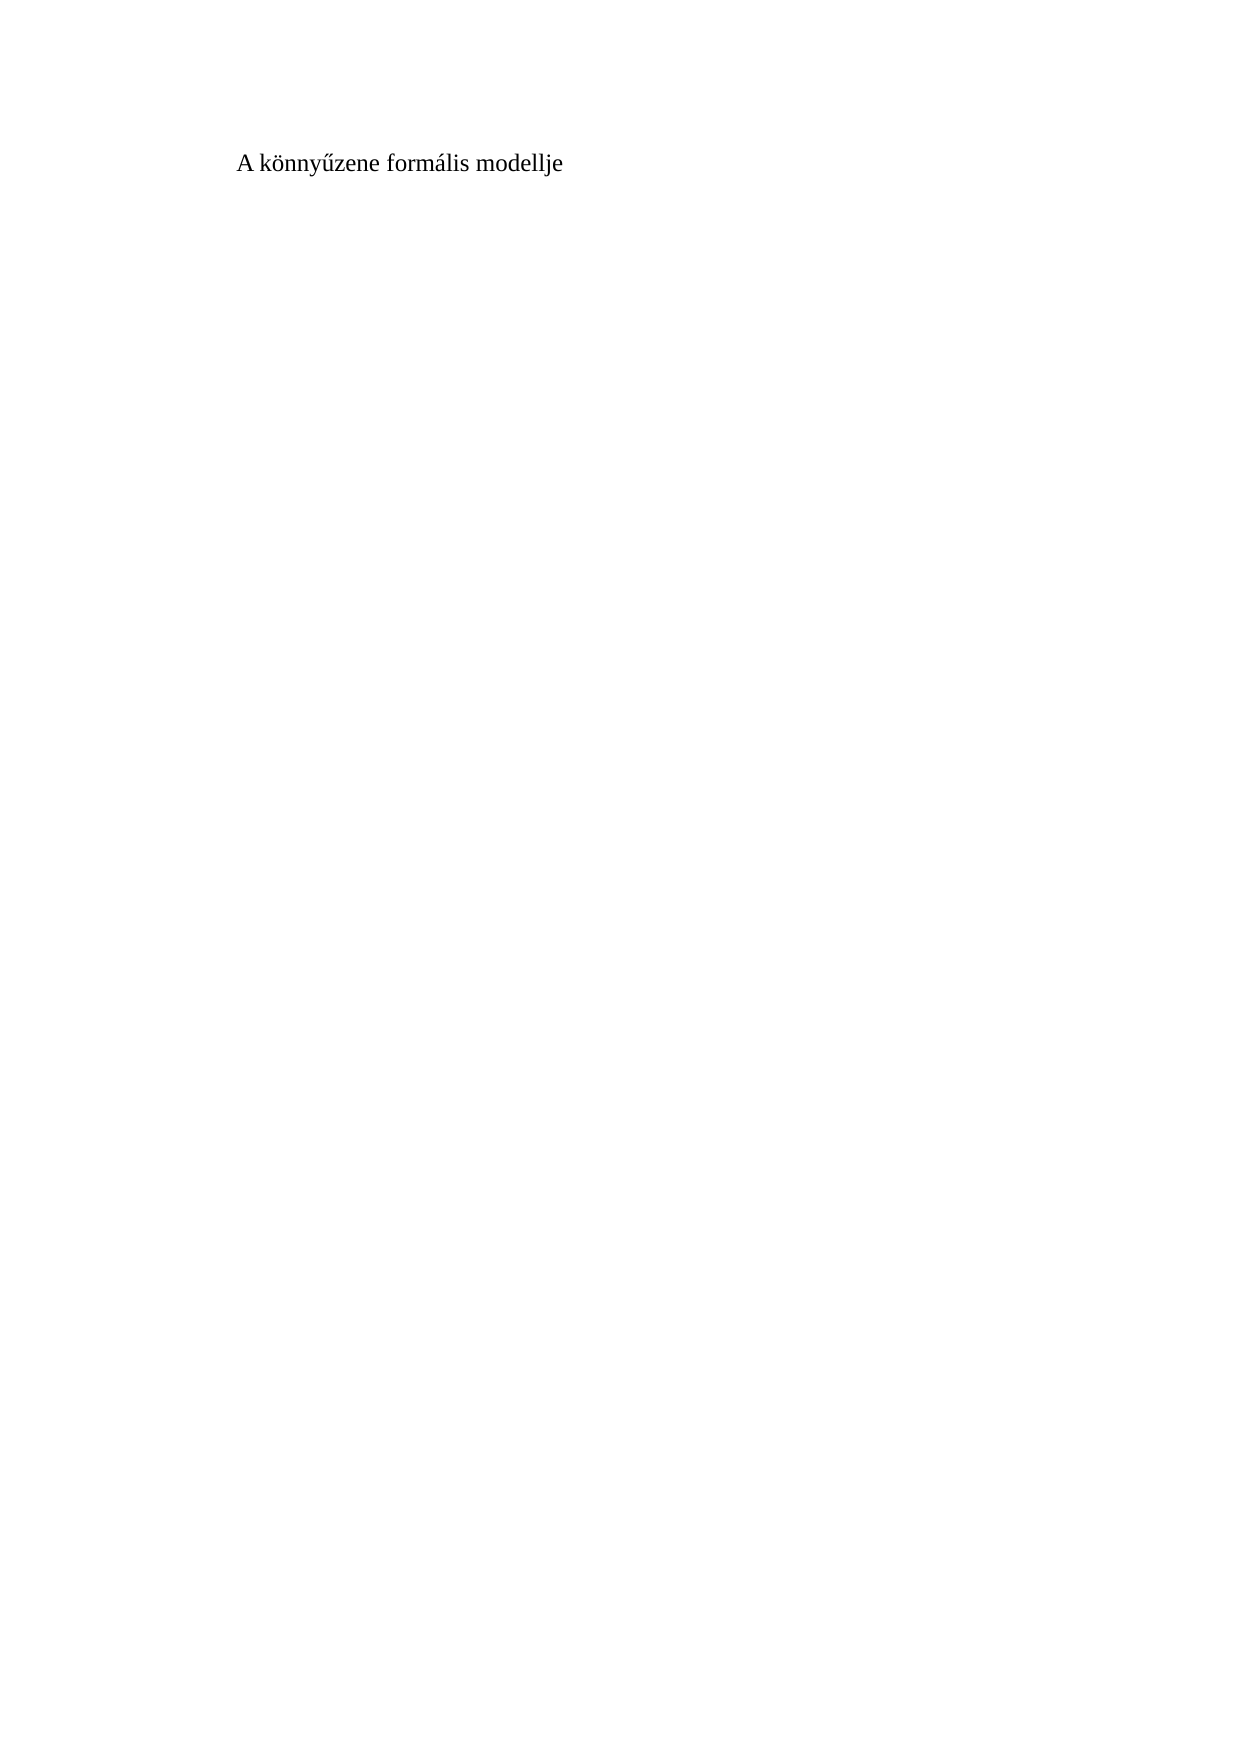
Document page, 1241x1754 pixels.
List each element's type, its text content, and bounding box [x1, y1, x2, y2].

text A könnyűzene formális modellje [207, 148, 1093, 176]
